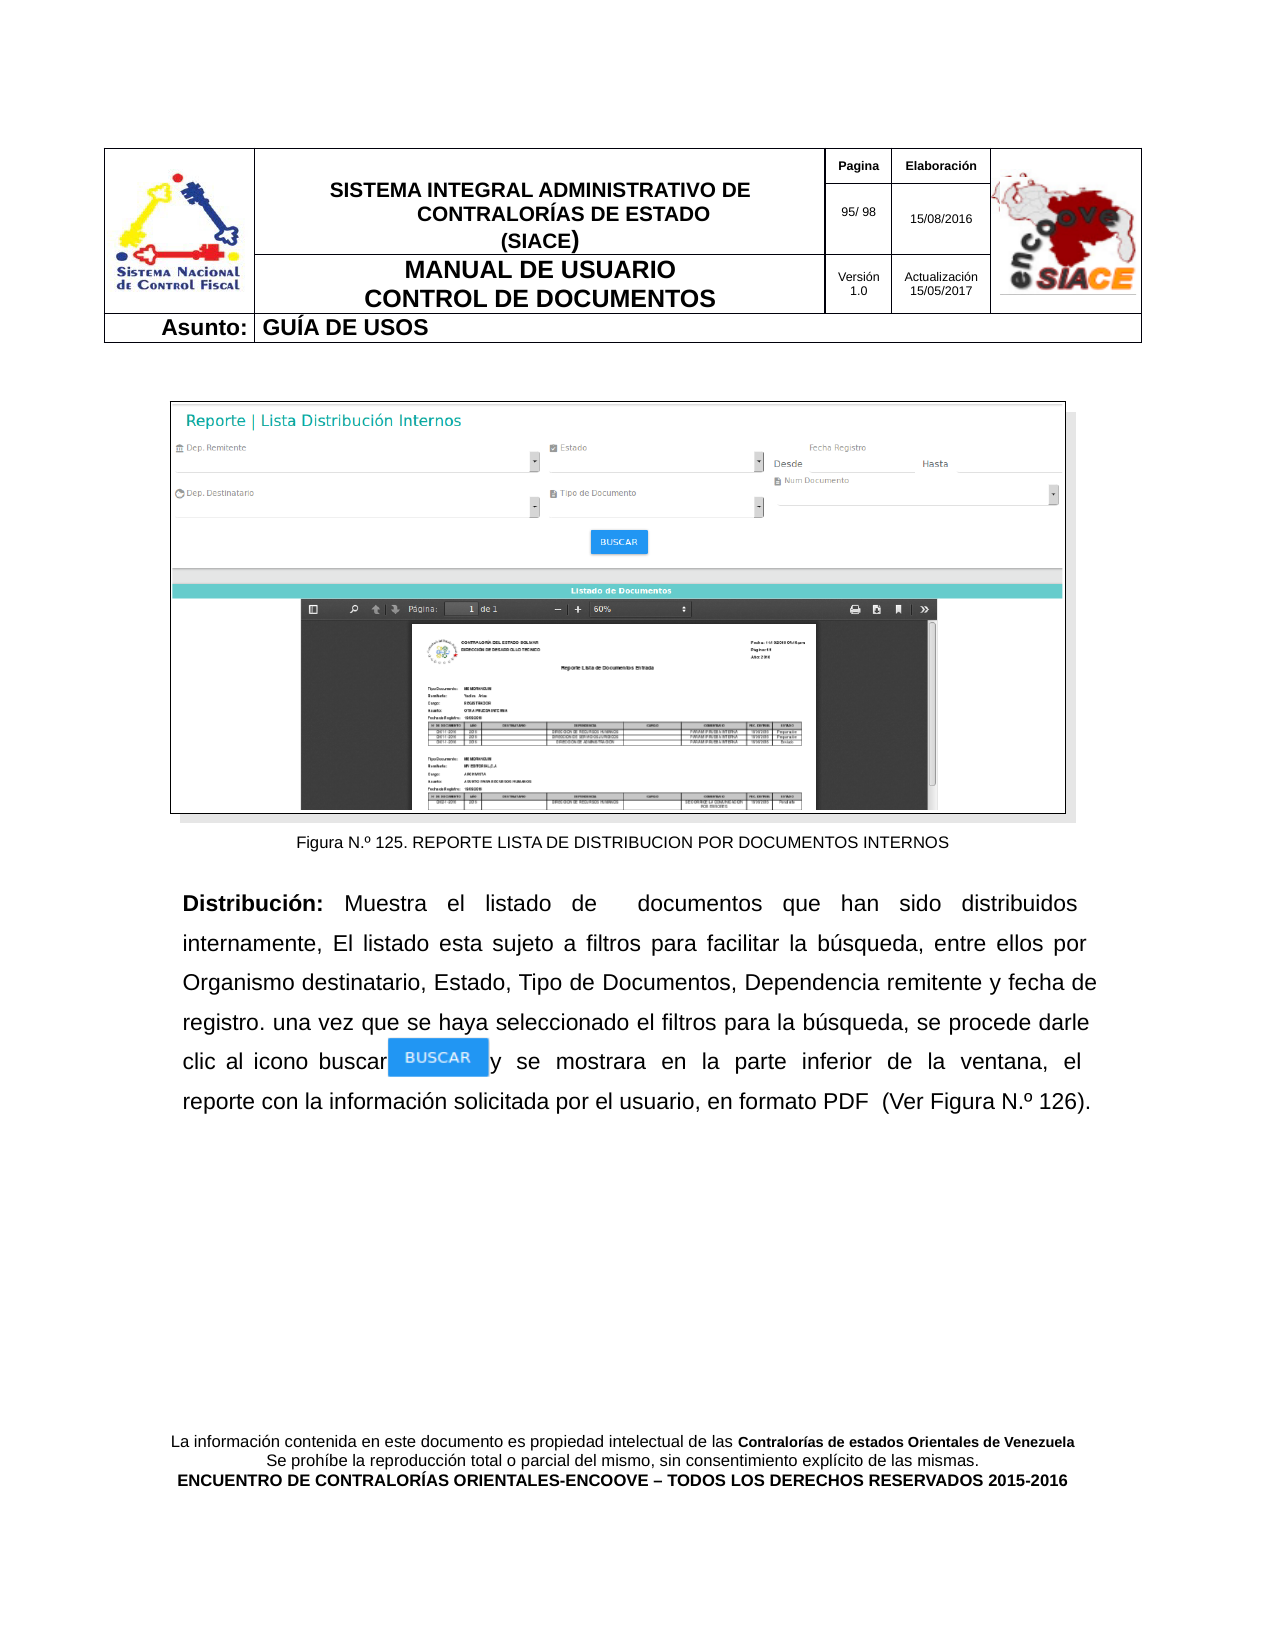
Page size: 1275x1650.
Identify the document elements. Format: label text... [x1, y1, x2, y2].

text Figura N.º 125. REPORTE LISTA DE DISTRIBUCION POR DOCUMENTOS INTERNOS [148, 810, 1098, 852]
picture [387, 1037, 490, 1078]
picture [991, 169, 1137, 296]
picture [106, 169, 252, 296]
text Distribución: Muestra el listado de documentos que han sido distribuidos internamente, El listado esta sujeto a filtros para facilitar la búsqueda, entre ellos por Organismo destinatario, Estado, Tipo de Documentos, Dependencia remitente y fecha de registro. una vez que se haya seleccionado el filtros para la búsqueda, se procede darle clic al icono buscar y se mostrara en la parte inferior de la ventana, el reporte con la información solicitada por el usuario, en formato PDF (Ver Figura N.º 126). [148, 890, 1098, 1114]
picture [172, 404, 1063, 810]
